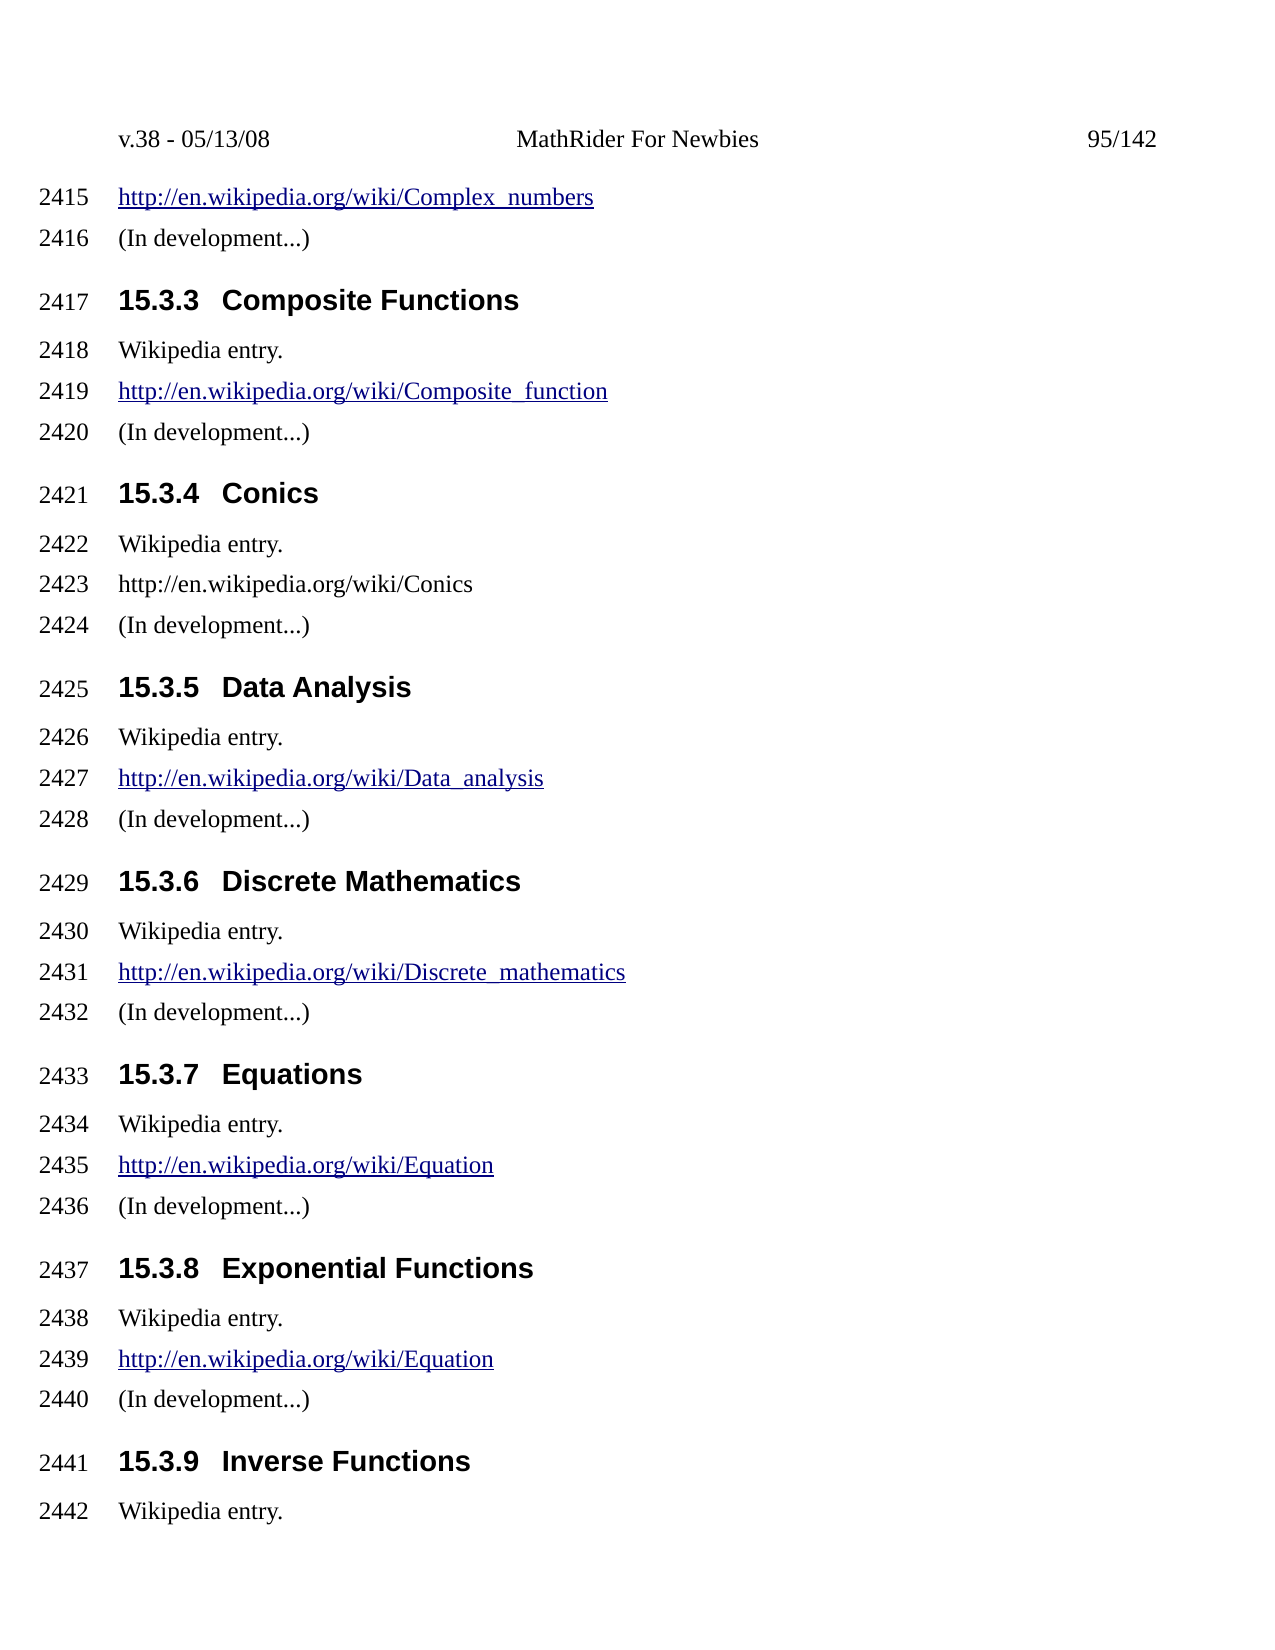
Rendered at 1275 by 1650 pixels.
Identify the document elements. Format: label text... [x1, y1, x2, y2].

text Wikipedia entry. [118, 1303, 1157, 1332]
text (In development...) [118, 1384, 1157, 1413]
text (In development...) [118, 804, 1157, 833]
text Wikipedia entry. [118, 335, 1157, 364]
text http://en.wikipedia.org/wiki/Equation [118, 1344, 1157, 1372]
text Wikipedia entry. [118, 916, 1157, 944]
text Wikipedia entry. [118, 529, 1157, 557]
subtitle Conics [118, 477, 1157, 510]
text http://en.wikipedia.org/wiki/Equation [118, 1150, 1157, 1179]
text http://en.wikipedia.org/wiki/Complex_numbers [118, 182, 1157, 211]
text (In development...) [118, 997, 1157, 1026]
text (In development...) [118, 223, 1157, 252]
text http://en.wikipedia.org/wiki/Discrete_mathematics [118, 957, 1157, 985]
text Wikipedia entry. [118, 1109, 1157, 1138]
text http://en.wikipedia.org/wiki/Conics [118, 569, 1157, 598]
text http://en.wikipedia.org/wiki/Composite_function [118, 376, 1157, 405]
subtitle Exponential Functions [118, 1251, 1157, 1284]
text (In development...) [118, 610, 1157, 639]
text Wikipedia entry. [118, 1496, 1157, 1525]
subtitle Data Analysis [118, 670, 1157, 704]
text (In development...) [118, 1191, 1157, 1220]
subtitle Discrete Mathematics [118, 864, 1157, 897]
text Wikipedia entry. [118, 722, 1157, 751]
subtitle Equations [118, 1057, 1157, 1091]
text http://en.wikipedia.org/wiki/Data_analysis [118, 763, 1157, 792]
subtitle Inverse Functions [118, 1444, 1157, 1478]
subtitle Composite Functions [118, 283, 1157, 317]
text (In development...) [118, 417, 1157, 446]
